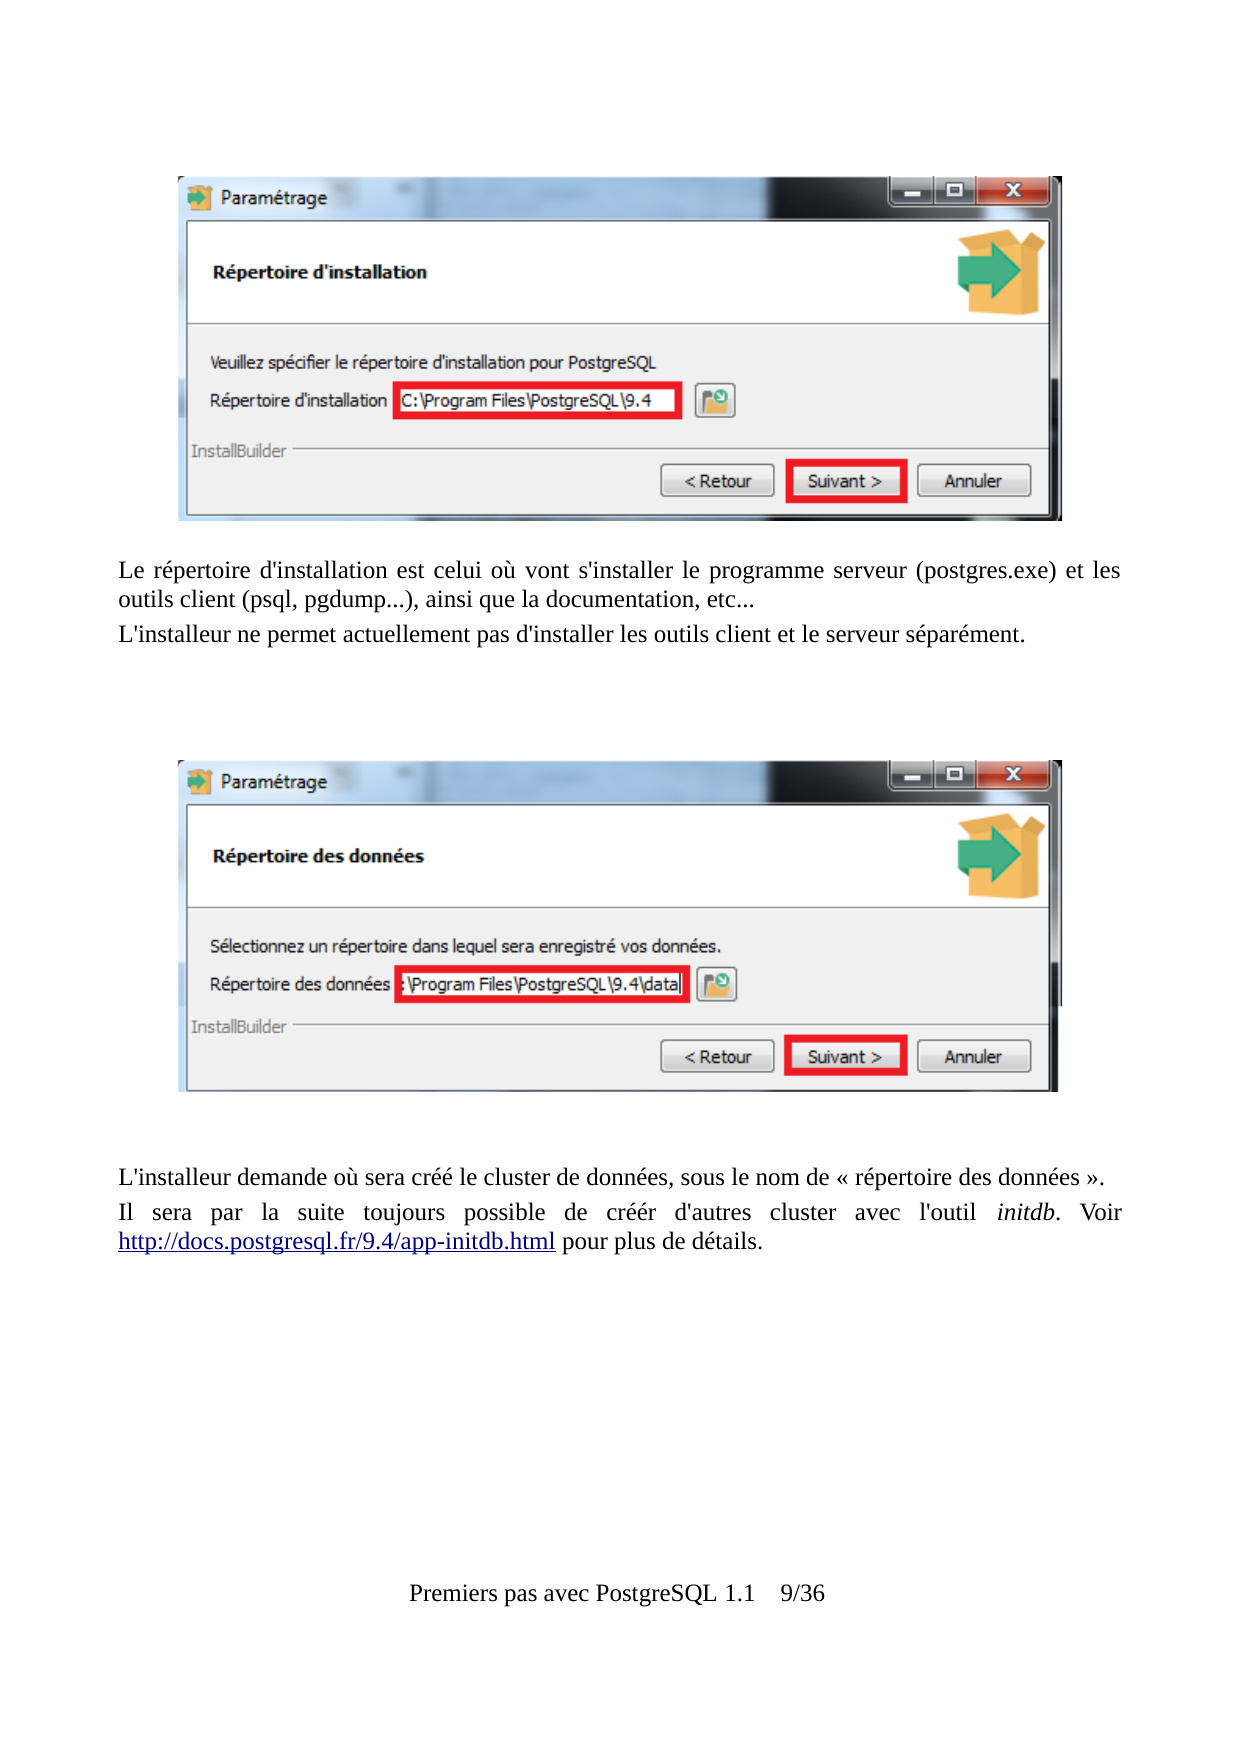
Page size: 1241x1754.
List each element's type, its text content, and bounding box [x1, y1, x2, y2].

text Il sera par la suite toujours possible de créér d'autres cluster avec l'outil initdb. Voir http://docs.postgresql.fr/9.4/app-initdb.html pour plus de détails. [118, 1197, 1122, 1254]
text Le répertoire d'installation est celui où vont s'installer le programme serveur (postgres.exe) et les outils client (psql, pgdump...), ainsi que la documentation, etc... [118, 555, 1122, 613]
text L'installeur demande où sera créé le cluster de données, sous le nom de « répertoire des données ». [118, 1162, 1122, 1191]
text L'installeur ne permet actuellement pas d'installer les outils client et le serveur séparément. [118, 619, 1122, 648]
